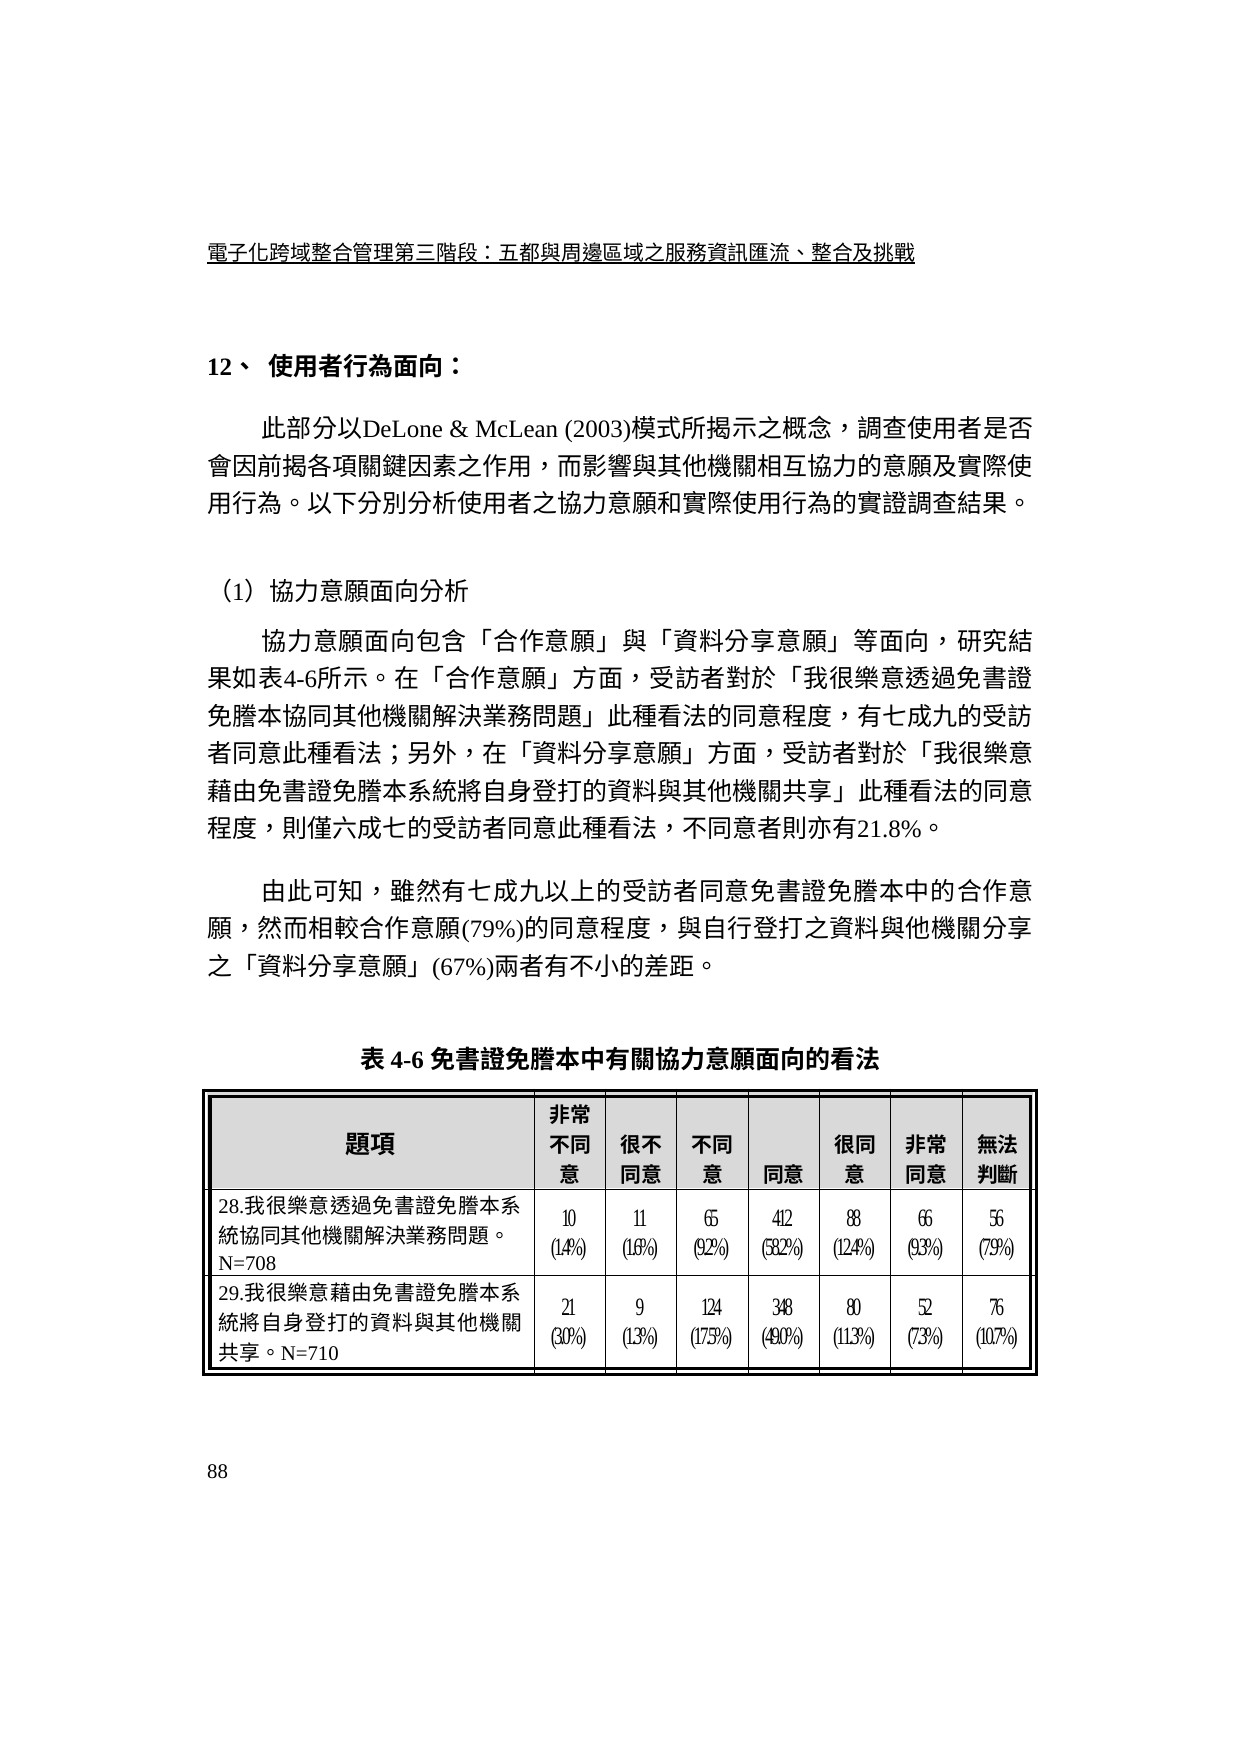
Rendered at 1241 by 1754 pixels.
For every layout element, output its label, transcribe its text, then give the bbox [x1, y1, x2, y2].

text 此部分以DeLone & McLean (2003)模式所揭示之概念，調查使用者是否會因前揭各項關鍵因素之作用，而影響與其他機關相互協力的意願及實際使用行為。以下分別分析使用者之協力意願和實際使用行為的實證調查結果。 [207, 408, 1033, 520]
table_cell 11 (1.6%) [606, 1190, 676, 1275]
table_header 非常同意 [891, 1098, 962, 1188]
text 協力意願面向包含「合作意願」與「資料分享意願」等面向，研究結果如表4-6所示。在「合作意願」方面，受訪者對於「我很樂意透過免書證免謄本協同其他機關解決業務問題」此種看法的同意程度，有七成九的受訪者同意此種看法；另外，在「資料分享意願」方面，受訪者對於「我很樂意藉由免書證免謄本系統將自身登打的資料與其他機關共享」此種看法的同意程度，則僅六成七的受訪者同意此種看法，不同意者則亦有21.8%。 [207, 620, 1033, 845]
table_cell 412 (58.2%) [749, 1190, 819, 1275]
table_cell 10 (1.4%) [535, 1190, 605, 1275]
table_header 題項 [207, 1092, 534, 1188]
text 由此可知，雖然有七成九以上的受訪者同意免書證免謄本中的合作意願，然而相較合作意願(79%)的同意程度，與自行登打之資料與他機關分享之「資料分享意願」(67%)兩者有不小的差距。 [207, 870, 1033, 983]
table_cell 52 (7.3%) [891, 1276, 962, 1367]
text 表4-6 免書證免謄本中有關協力意願面向的看法 [207, 1038, 1033, 1076]
table_header 無法判斷 [963, 1092, 1033, 1188]
table_cell 66 (9.3%) [891, 1190, 962, 1275]
table_cell 21 (3.0%) [535, 1276, 605, 1367]
table_cell 65 (9.2%) [677, 1190, 748, 1275]
table_header 非常不同意 [535, 1098, 605, 1188]
table_header 同意 [749, 1098, 819, 1188]
table_header 很同意 [820, 1098, 890, 1188]
table_cell 76 (10.7%) [963, 1276, 1029, 1367]
table_header 不同意 [677, 1098, 748, 1188]
table_cell 29.我很樂意藉由免書證免謄本系統將自身登打的資料與其他機關共享。N=710 [212, 1276, 534, 1367]
table_cell 88 (12.4%) [820, 1190, 890, 1275]
table_cell 80 (11.3%) [820, 1276, 890, 1367]
table_cell 28.我很樂意透過免書證免謄本系統協同其他機關解決業務問題。 N=708 [212, 1190, 534, 1275]
table_cell 9 (1.3%) [606, 1276, 676, 1367]
table_cell 124 (17.5%) [677, 1276, 748, 1367]
table_header 很不同意 [606, 1098, 676, 1188]
list 協力意願面向分析 [207, 570, 1033, 608]
table_cell 348 (49.0%) [749, 1276, 819, 1367]
table_cell 56 (7.9%) [963, 1190, 1029, 1275]
list 使用者行為面向： [207, 345, 1033, 383]
